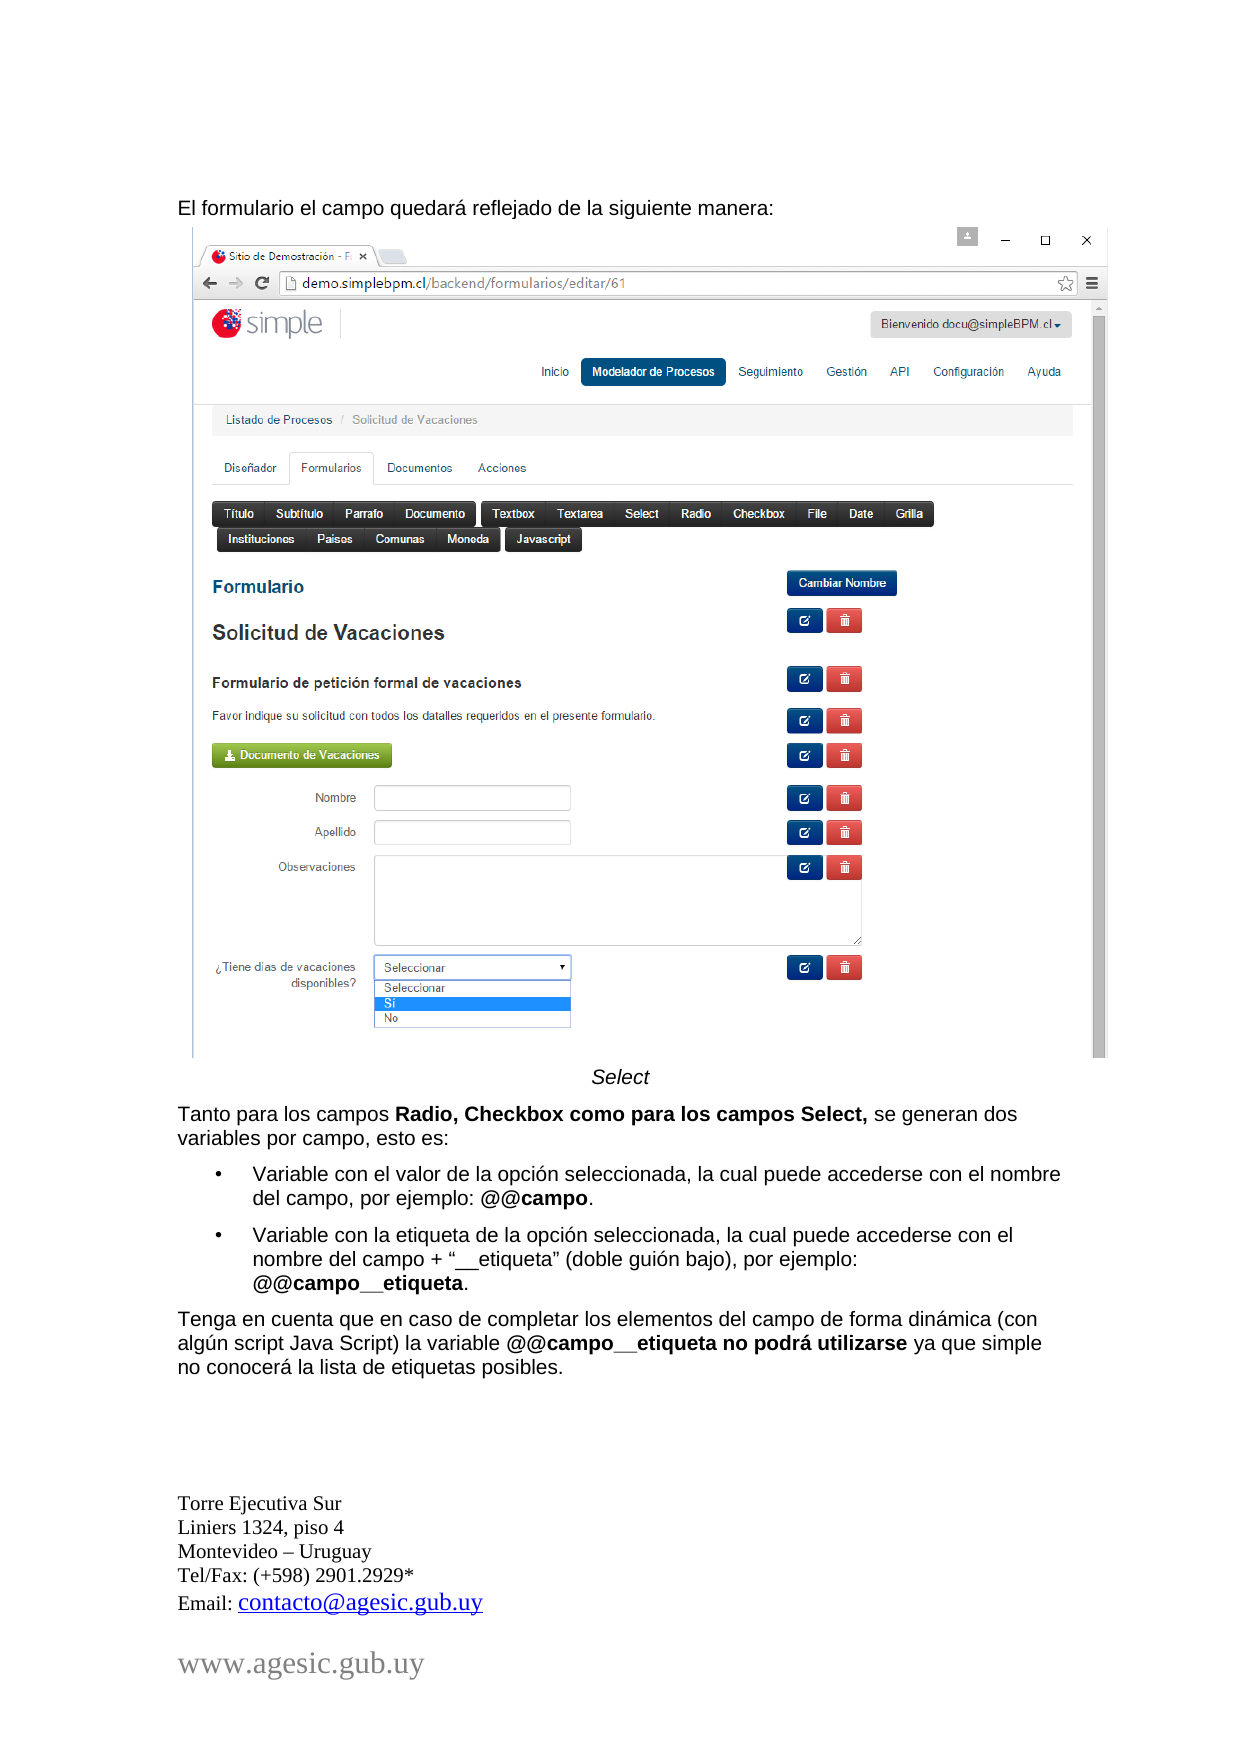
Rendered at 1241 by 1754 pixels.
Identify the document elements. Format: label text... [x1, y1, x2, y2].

list Variable con el valor de la opción seleccionada, la cual puede accederse con el nombre del campo, por ejemplo: @@campo. [215, 1162, 1063, 1210]
text El formulario el campo quedará reflejado de la siguiente manera: [177, 196, 1063, 219]
text Tenga en cuenta que en caso de completar los elementos del campo de forma dinámica (con algún script Java Script) la variable @@campo__etiqueta no podrá utilizarse ya que simple no conocerá la lista de etiquetas posibles. [177, 1307, 1063, 1379]
text Tanto para los campos Radio, Checkbox como para los campos Select, se generan dos variables por campo, esto es: [177, 1101, 1063, 1149]
text Select [177, 1065, 1063, 1089]
list Variable con la etiqueta de la opción seleccionada, la cual puede accederse con el nombre del campo + “__etiqueta” (doble guión bajo), por ejemplo: @@campo__etiqueta. [215, 1222, 1063, 1294]
picture [192, 227, 1108, 1058]
